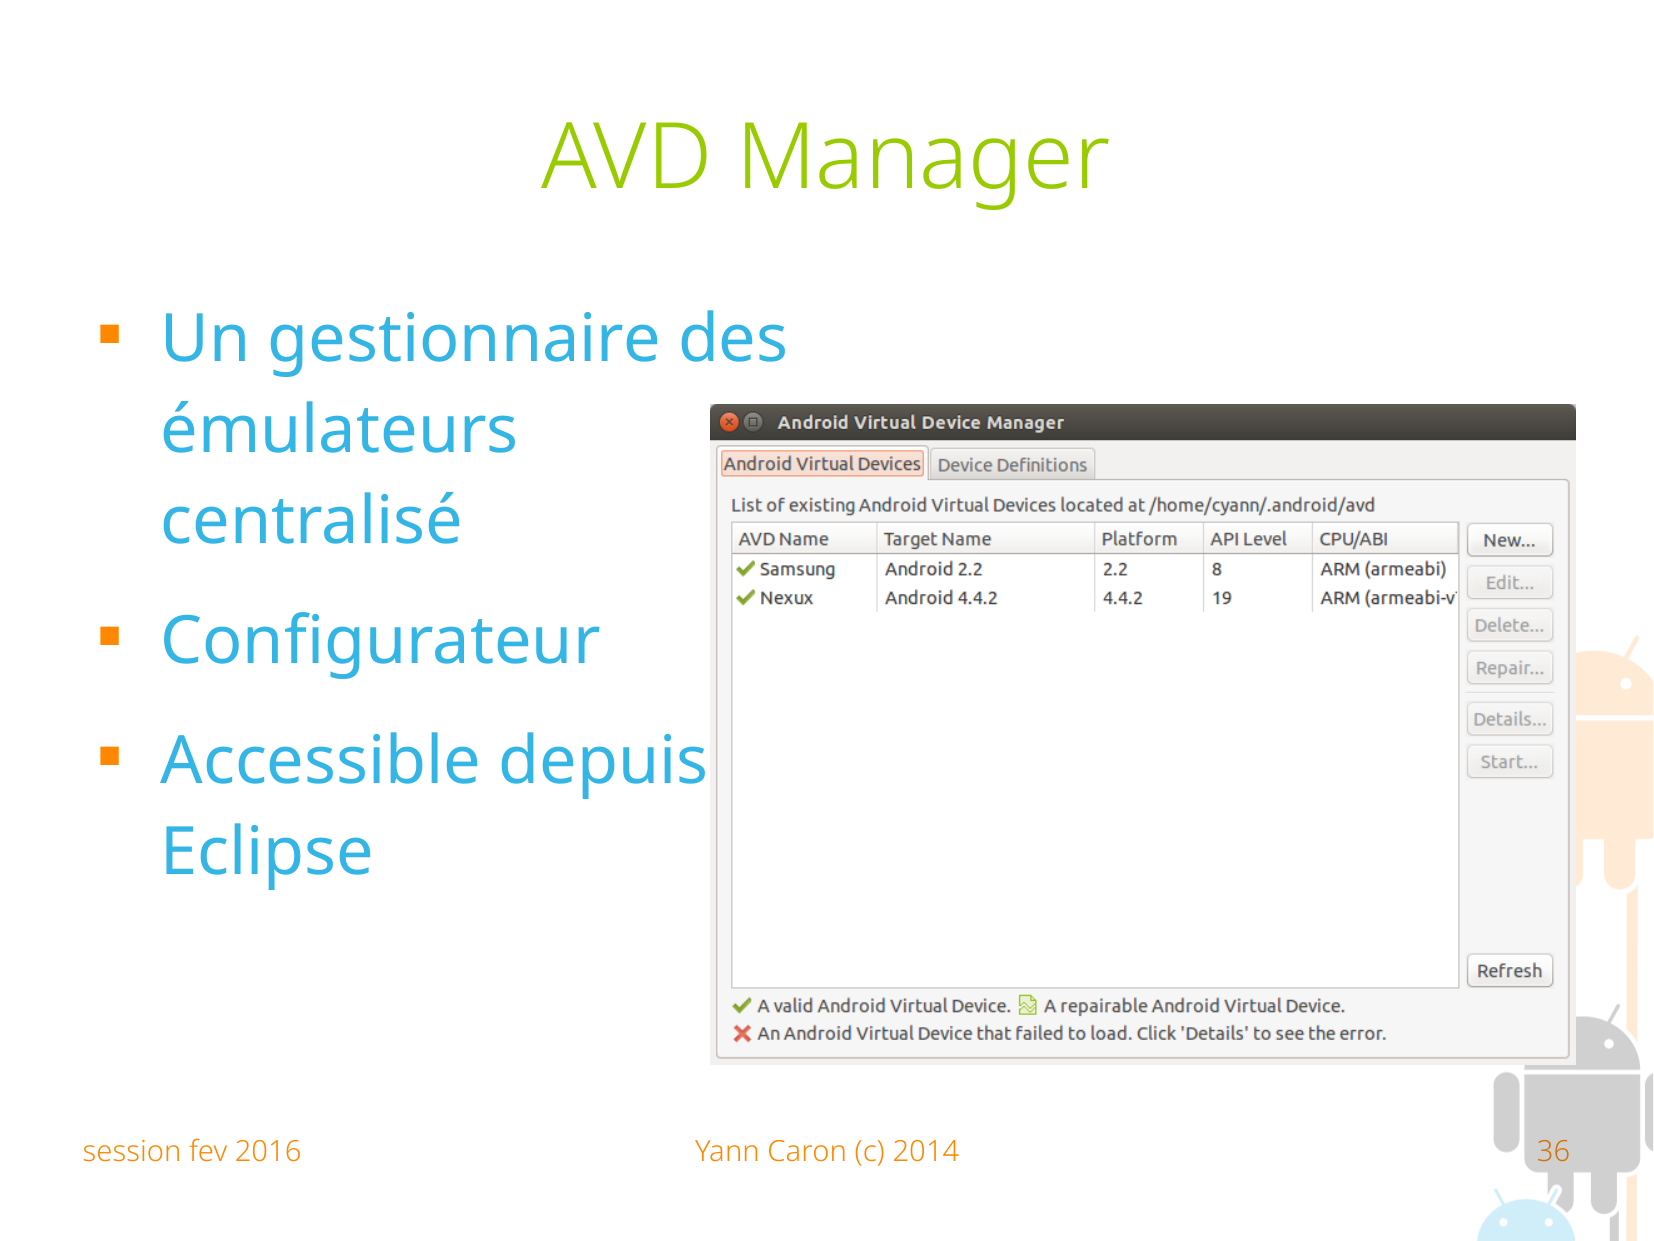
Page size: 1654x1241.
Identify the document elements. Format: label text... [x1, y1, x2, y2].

picture [240, 404, 1654, 1241]
title AVD Manager [82, 49, 1571, 257]
list Un gestionnaire des émulateurs centralisé Configurateur Accessible depuis Eclipse [82, 290, 809, 1010]
